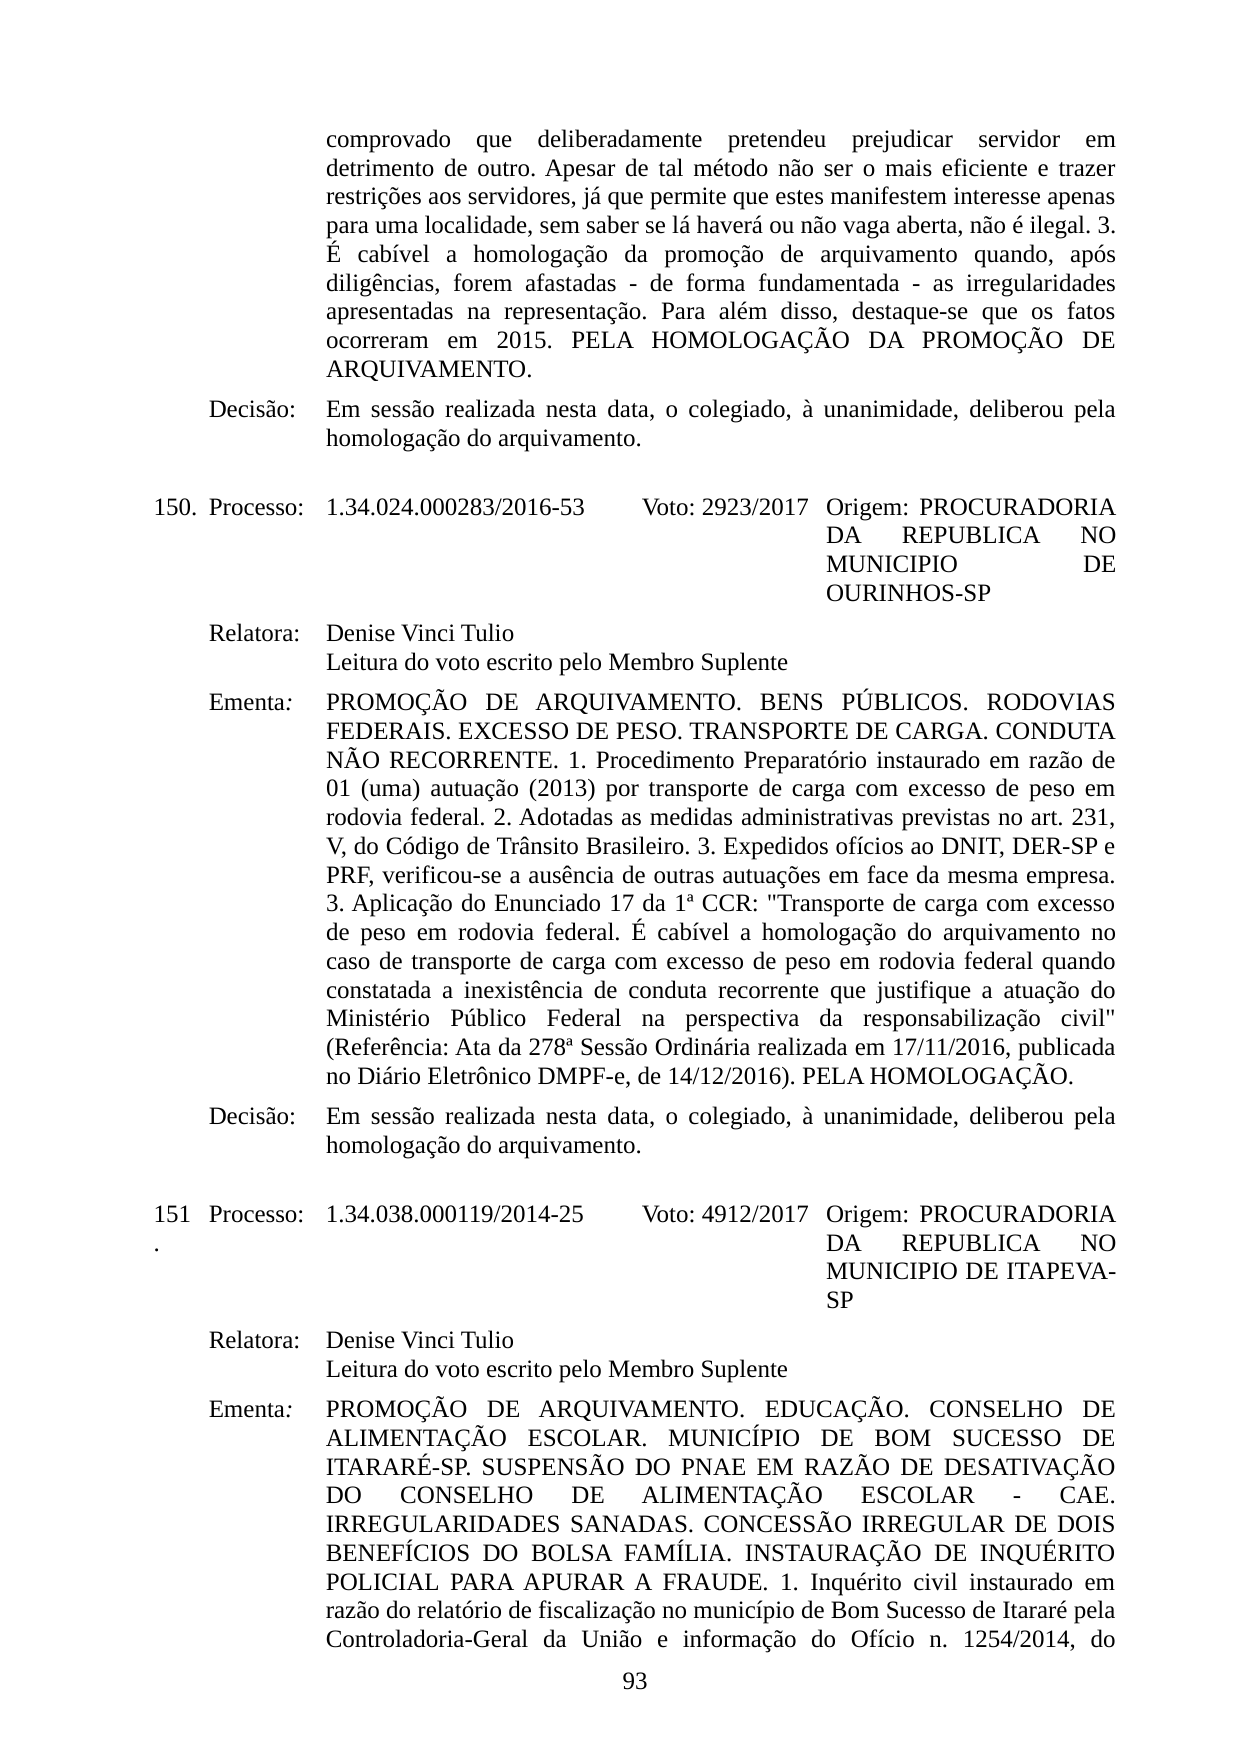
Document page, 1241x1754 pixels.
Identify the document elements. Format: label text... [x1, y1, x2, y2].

table_cell Em sessão realizada nesta data, o colegiado, à unanimidade, deliberou pela homologação do arquivamento. [320, 388, 1122, 457]
table_header 1.34.038.000119/2014-25 [320, 1193, 636, 1319]
table_header 150. [148, 486, 203, 612]
table_header Origem: PROCURADORIA DA REPUBLICA NO MUNICIPIO DE OURINHOS-SP [820, 486, 1122, 612]
table_header Processo: [203, 1193, 320, 1319]
table_header Processo: [203, 486, 320, 612]
table_header Origem: PROCURADORIA DA REPUBLICA NO MUNICIPIO DE ITAPEVA-SP [820, 1193, 1122, 1319]
table_cell Decisão: [203, 1095, 320, 1164]
table_cell [203, 118, 320, 388]
table_cell comprovado que deliberadamente pretendeu prejudicar servidor em detrimento de outro. Apesar de tal método não ser o mais eficiente e trazer restrições aos servidores, já que permite que estes manifestem interesse apenas para uma localidade, sem saber se lá haverá ou não vaga aberta, não é ilegal. 3. É cabível a homologação da promoção de arquivamento quando, após diligências, forem afastadas - de forma fundamentada - as irregularidades apresentadas na representação. Para além disso, destaque-se que os fatos ocorreram em 2015. PELA HOMOLOGAÇÃO DA PROMOÇÃO DE ARQUIVAMENTO. [320, 118, 1122, 388]
table_cell PROMOÇÃO DE ARQUIVAMENTO. BENS PÚBLICOS. RODOVIAS FEDERAIS. EXCESSO DE PESO. TRANSPORTE DE CARGA. CONDUTA NÃO RECORRENTE. 1. Procedimento Preparatório instaurado em razão de 01 (uma) autuação (2013) por transporte de carga com excesso de peso em rodovia federal. 2. Adotadas as medidas administrativas previstas no art. 231, V, do Código de Trânsito Brasileiro. 3. Expedidos ofícios ao DNIT, DER-SP e PRF, verificou-se a ausência de outras autuações em face da mesma empresa. 3. Aplicação do Enunciado 17 da 1ª CCR: "Transporte de carga com excesso de peso em rodovia federal. É cabível a homologação do arquivamento no caso de transporte de carga com excesso de peso em rodovia federal quando constatada a inexistência de conduta recorrente que justifique a atuação do Ministério Público Federal na perspectiva da responsabilização civil" (Referência: Ata da 278ª Sessão Ordinária realizada em 17/11/2016, publicada no Diário Eletrônico DMPF-e, de 14/12/2016). PELA HOMOLOGAÇÃO. [320, 681, 1122, 1095]
table_cell [148, 1389, 203, 1659]
table_cell Ementa: [203, 681, 320, 1095]
table_cell [148, 681, 203, 1095]
table_header 1.34.024.000283/2016-53 [320, 486, 636, 612]
table_cell Denise Vinci Tulio Leitura do voto escrito pelo Membro Suplente [320, 1320, 1122, 1388]
table_header 151. [148, 1193, 203, 1319]
table_cell Decisão: [203, 388, 320, 457]
table_cell [148, 388, 203, 457]
table_cell Denise Vinci Tulio Leitura do voto escrito pelo Membro Suplente [320, 613, 1122, 681]
table_cell Ementa: [203, 1389, 320, 1659]
table_cell [148, 118, 203, 388]
table_cell [148, 1320, 203, 1388]
table_cell PROMOÇÃO DE ARQUIVAMENTO. EDUCAÇÃO. CONSELHO DE ALIMENTAÇÃO ESCOLAR. MUNICÍPIO DE BOM SUCESSO DE ITARARÉ-SP. SUSPENSÃO DO PNAE EM RAZÃO DE DESATIVAÇÃO DO CONSELHO DE ALIMENTAÇÃO ESCOLAR - CAE. IRREGULARIDADES SANADAS. CONCESSÃO IRREGULAR DE DOIS BENEFÍCIOS DO BOLSA FAMÍLIA. INSTAURAÇÃO DE INQUÉRITO POLICIAL PARA APURAR A FRAUDE. 1. Inquérito civil instaurado em razão do relatório de fiscalização no município de Bom Sucesso de Itararé pela Controladoria-Geral da União e informação do Ofício n. 1254/2014, do [320, 1389, 1122, 1659]
table_header Voto: 2923/2017 [636, 486, 820, 612]
table_cell Em sessão realizada nesta data, o colegiado, à unanimidade, deliberou pela homologação do arquivamento. [320, 1095, 1122, 1164]
table_header Voto: 4912/2017 [636, 1193, 820, 1319]
table_cell Relatora: [203, 1320, 320, 1388]
table_cell Relatora: [203, 613, 320, 681]
table_cell [148, 613, 203, 681]
table_cell [148, 1095, 203, 1164]
